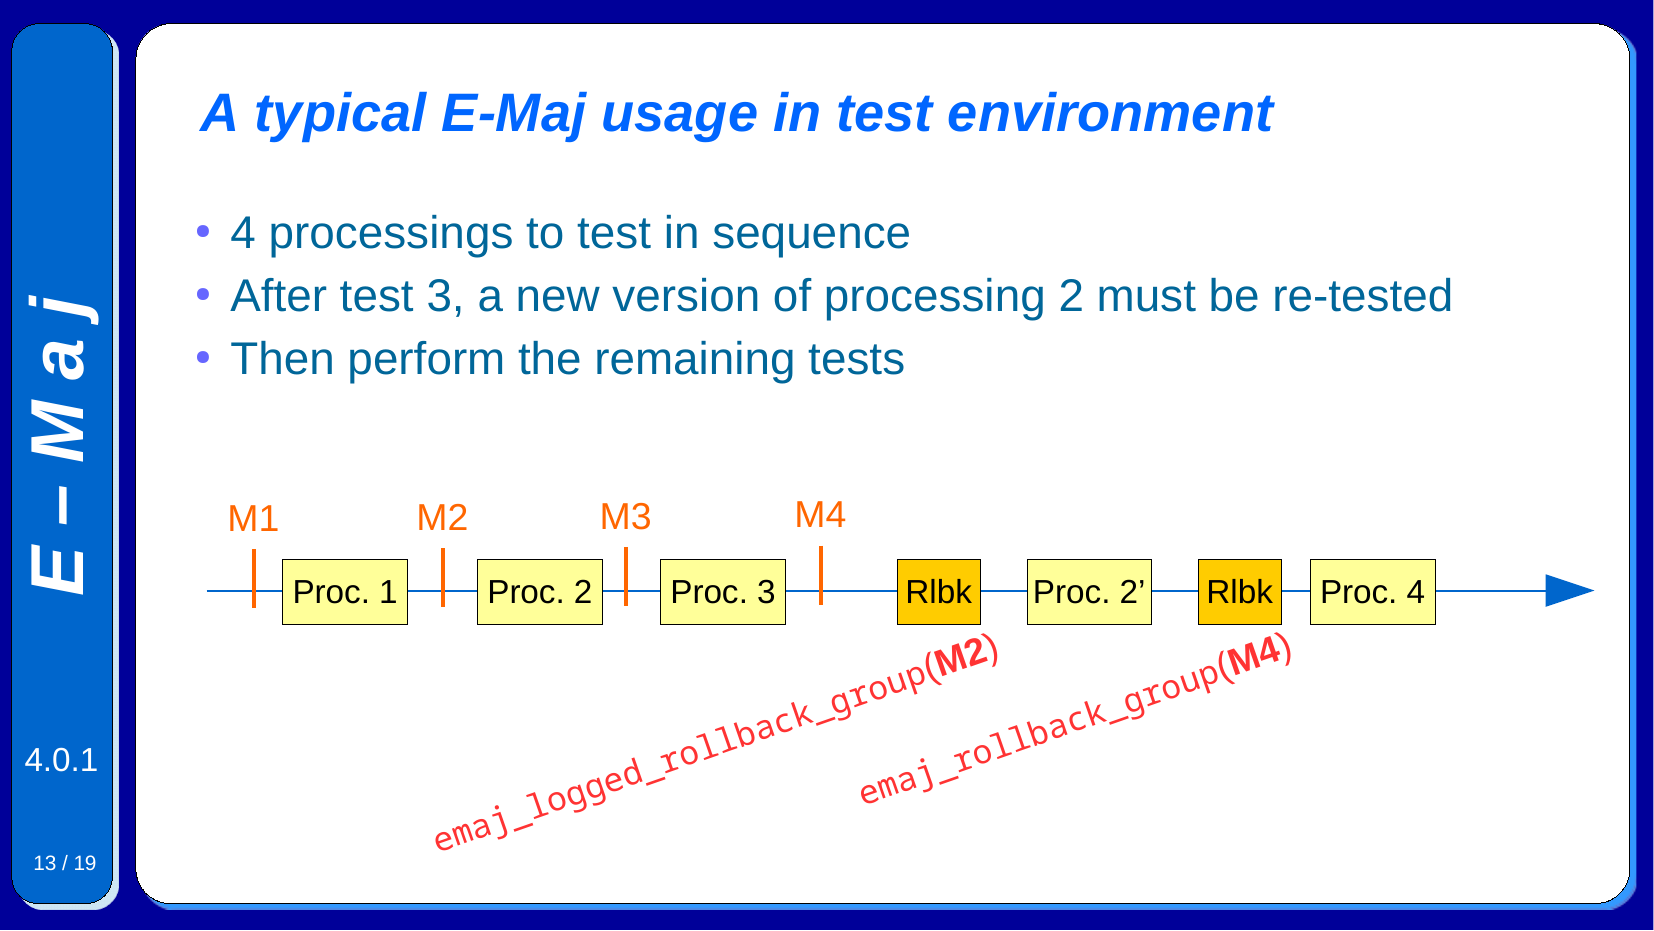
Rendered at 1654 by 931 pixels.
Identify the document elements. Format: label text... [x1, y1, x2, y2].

text_box Proc. 2’ [1027, 559, 1152, 625]
text_box Proc. 4 [1310, 559, 1436, 625]
text_box M2 [401, 488, 484, 546]
text_box Proc. 3 [660, 559, 786, 625]
text_box Proc. 1 [282, 559, 408, 625]
text_box emaj_logged_rollback_group(M2) [409, 610, 1025, 884]
title A typical E-Maj usage in test environment [200, 34, 1575, 191]
text_box Rlbk [1198, 559, 1282, 625]
text_box Proc. 2 [477, 559, 603, 625]
text_box M4 [779, 486, 862, 544]
text_box M1 [212, 490, 295, 547]
list 4 processings to test in sequence After test 3, a new version of processing 2 must be re-tested Then perform the remaining tests [177, 206, 1587, 385]
text_box M3 [584, 487, 667, 545]
text_box emaj_rollback_group(M4) [834, 609, 1318, 837]
text_box Rlbk [897, 559, 981, 625]
